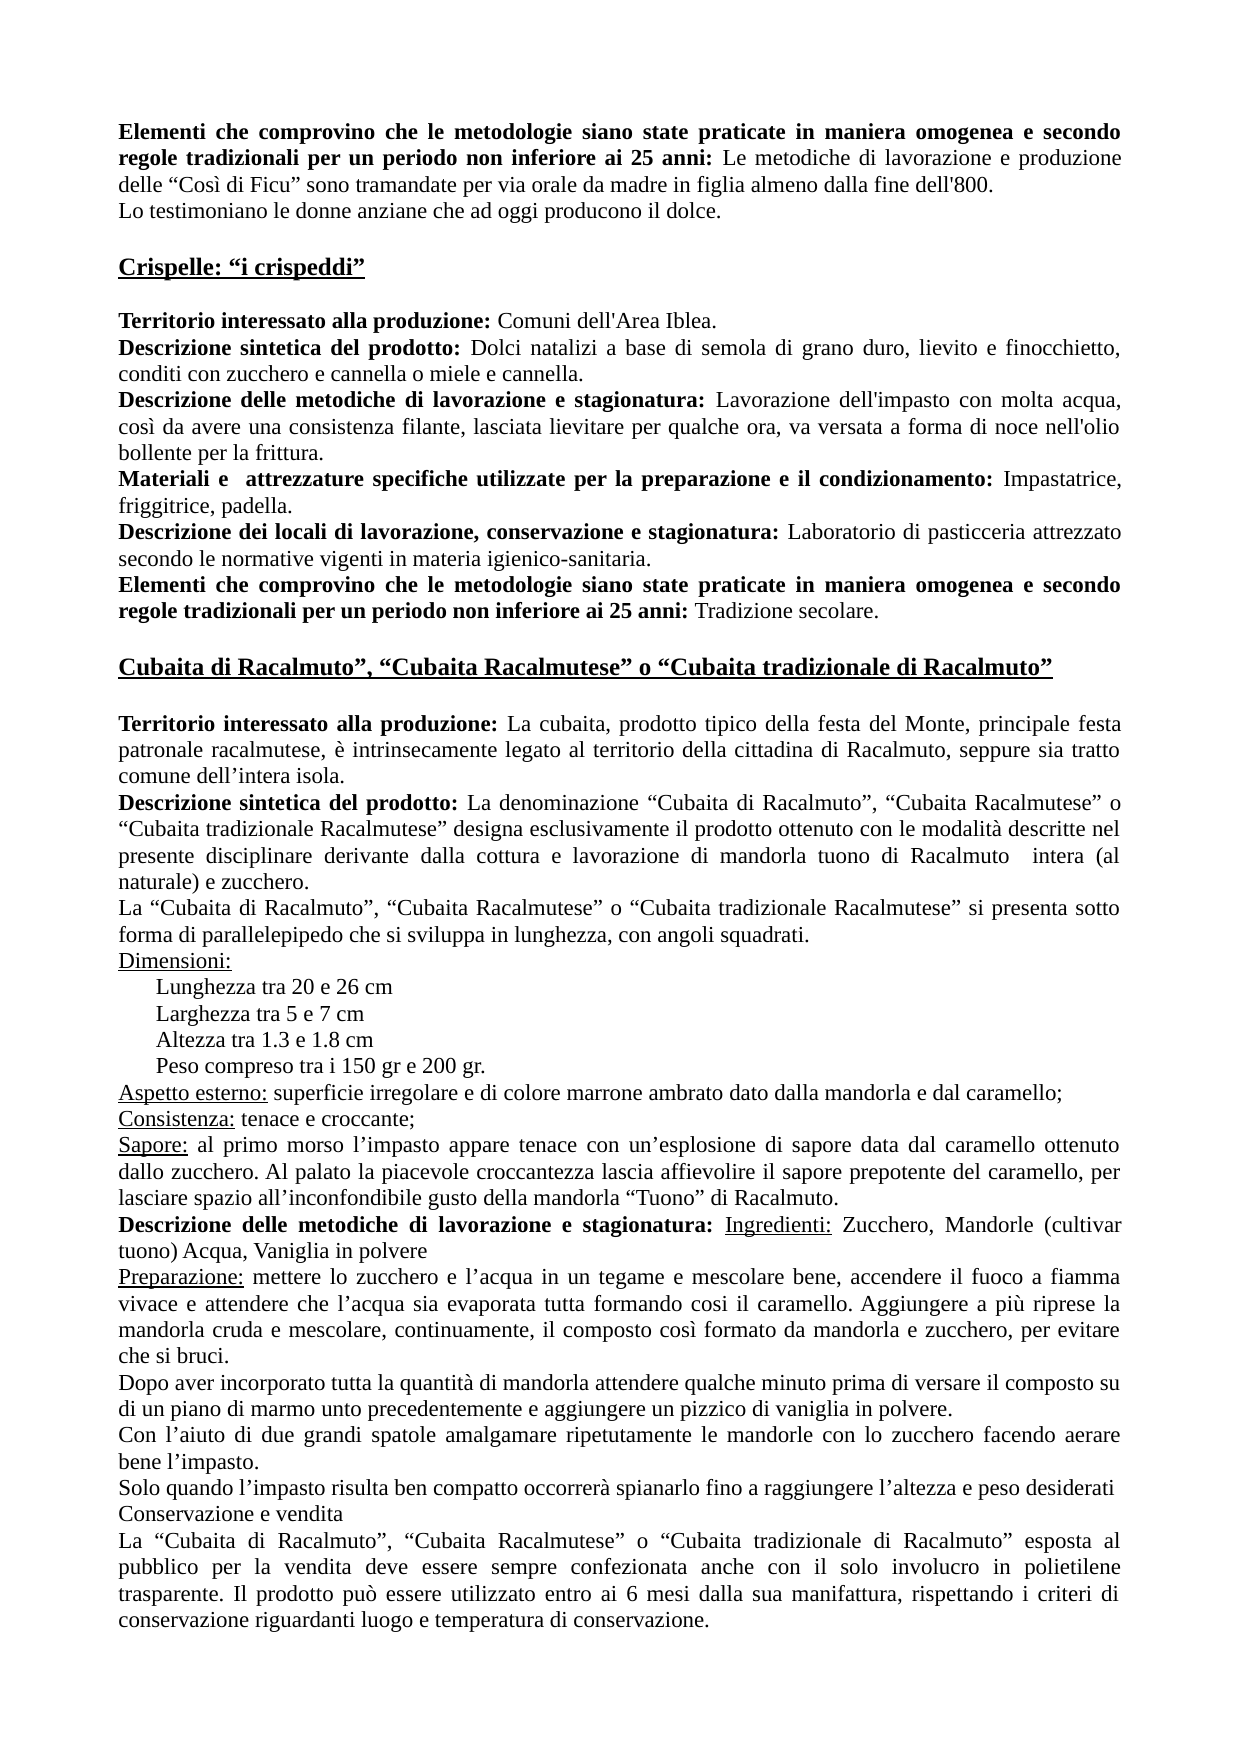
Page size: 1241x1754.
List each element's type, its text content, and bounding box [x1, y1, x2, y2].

text Conservazione e vendita [118, 1501, 1122, 1527]
text Dimensioni: [118, 947, 1122, 973]
text Descrizione delle metodiche di lavorazione e stagionatura: Ingredienti: Zucchero, Mandorle (cultivar tuono) Acqua, Vaniglia in polvere [118, 1211, 1122, 1263]
text Descrizione delle metodiche di lavorazione e stagionatura: Lavorazione dell'impasto con molta acqua, così da avere una consistenza filante, lasciata lievitare per qualche ora, va versata a forma di noce nell'olio bollente per la frittura. [118, 386, 1122, 466]
text Con l’aiuto di due grandi spatole amalgamare ripetutamente le mandorle con lo zucchero facendo aerare bene l’impasto. [118, 1421, 1122, 1474]
text Materiali e attrezzature specifiche utilizzate per la preparazione e il condizionamento: Impastatrice, friggitrice, padella. [118, 466, 1122, 518]
text Larghezza tra 5 e 7 cm [156, 1000, 1122, 1026]
text Cubaita di Racalmuto”, “Cubaita Racalmutese” o “Cubaita tradizionale di Racalmuto” [118, 652, 1122, 681]
text Descrizione dei locali di lavorazione, conservazione e stagionatura: Laboratorio di pasticceria attrezzato secondo le normative vigenti in materia igienico-sanitaria. [118, 518, 1122, 571]
text Elementi che comprovino che le metodologie siano state praticate in maniera omogenea e secondo regole tradizionali per un periodo non inferiore ai 25 anni: Le metodiche di lavorazione e produzione delle “Così di Ficu” sono tramandate per via orale da madre in figlia almeno dalla fine dell'800. [118, 118, 1122, 197]
text Elementi che comprovino che le metodologie siano state praticate in maniera omogenea e secondo regole tradizionali per un periodo non inferiore ai 25 anni: Tradizione secolare. [118, 571, 1122, 624]
text Sapore: al primo morso l’impasto appare tenace con un’esplosione di sapore data dal caramello ottenuto dallo zucchero. Al palato la piacevole croccantezza lascia affievolire il sapore prepotente del caramello, per lasciare spazio all’inconfondibile gusto della mandorla “Tuono” di Racalmuto. [118, 1132, 1122, 1211]
text Solo quando l’impasto risulta ben compatto occorrerà spianarlo fino a raggiungere l’altezza e peso desiderati [118, 1474, 1122, 1501]
text Consistenza: tenace e croccante; [118, 1105, 1122, 1132]
text Territorio interessato alla produzione: La cubaita, prodotto tipico della festa del Monte, principale festa patronale racalmutese, è intrinsecamente legato al territorio della cittadina di Racalmuto, seppure sia tratto comune dell’intera isola. [118, 710, 1122, 789]
text Territorio interessato alla produzione: Comuni dell'Area Iblea. [118, 307, 1122, 334]
text Aspetto esterno: superficie irregolare e di colore marrone ambrato dato dalla mandorla e dal caramello; [118, 1079, 1122, 1105]
text Lo testimoniano le donne anziane che ad oggi producono il dolce. [118, 197, 1122, 223]
text Dopo aver incorporato tutta la quantità di mandorla attendere qualche minuto prima di versare il composto su di un piano di marmo unto precedentemente e aggiungere un pizzico di vaniglia in polvere. [118, 1369, 1122, 1421]
text Peso compreso tra i 150 gr e 200 gr. [156, 1052, 1122, 1079]
text La “Cubaita di Racalmuto”, “Cubaita Racalmutese” o “Cubaita tradizionale Racalmutese” si presenta sotto forma di parallelepipedo che si sviluppa in lunghezza, con angoli squadrati. [118, 894, 1122, 947]
text Altezza tra 1.3 e 1.8 cm [156, 1026, 1122, 1052]
text Descrizione sintetica del prodotto: Dolci natalizi a base di semola di grano duro, lievito e finocchietto, conditi con zucchero e cannella o miele e cannella. [118, 334, 1122, 386]
text La “Cubaita di Racalmuto”, “Cubaita Racalmutese” o “Cubaita tradizionale di Racalmuto” esposta al pubblico per la vendita deve essere sempre confezionata anche con il solo involucro in polietilene trasparente. Il prodotto può essere utilizzato entro ai 6 mesi dalla sua manifattura, rispettando i criteri di conservazione riguardanti luogo e temperatura di conservazione. [118, 1527, 1122, 1632]
text Preparazione: mettere lo zucchero e l’acqua in un tegame e mescolare bene, accendere il fuoco a fiamma vivace e attendere che l’acqua sia evaporata tutta formando cosi il caramello. Aggiungere a più riprese la mandorla cruda e mescolare, continuamente, il composto così formato da mandorla e zucchero, per evitare che si bruci. [118, 1263, 1122, 1369]
text Descrizione sintetica del prodotto: La denominazione “Cubaita di Racalmuto”, “Cubaita Racalmutese” o “Cubaita tradizionale Racalmutese” designa esclusivamente il prodotto ottenuto con le modalità descritte nel presente disciplinare derivante dalla cottura e lavorazione di mandorla tuono di Racalmuto intera (al naturale) e zucchero. [118, 789, 1122, 894]
text Crispelle: “i crispeddi” [118, 252, 1122, 281]
text Lunghezza tra 20 e 26 cm [156, 973, 1122, 1000]
